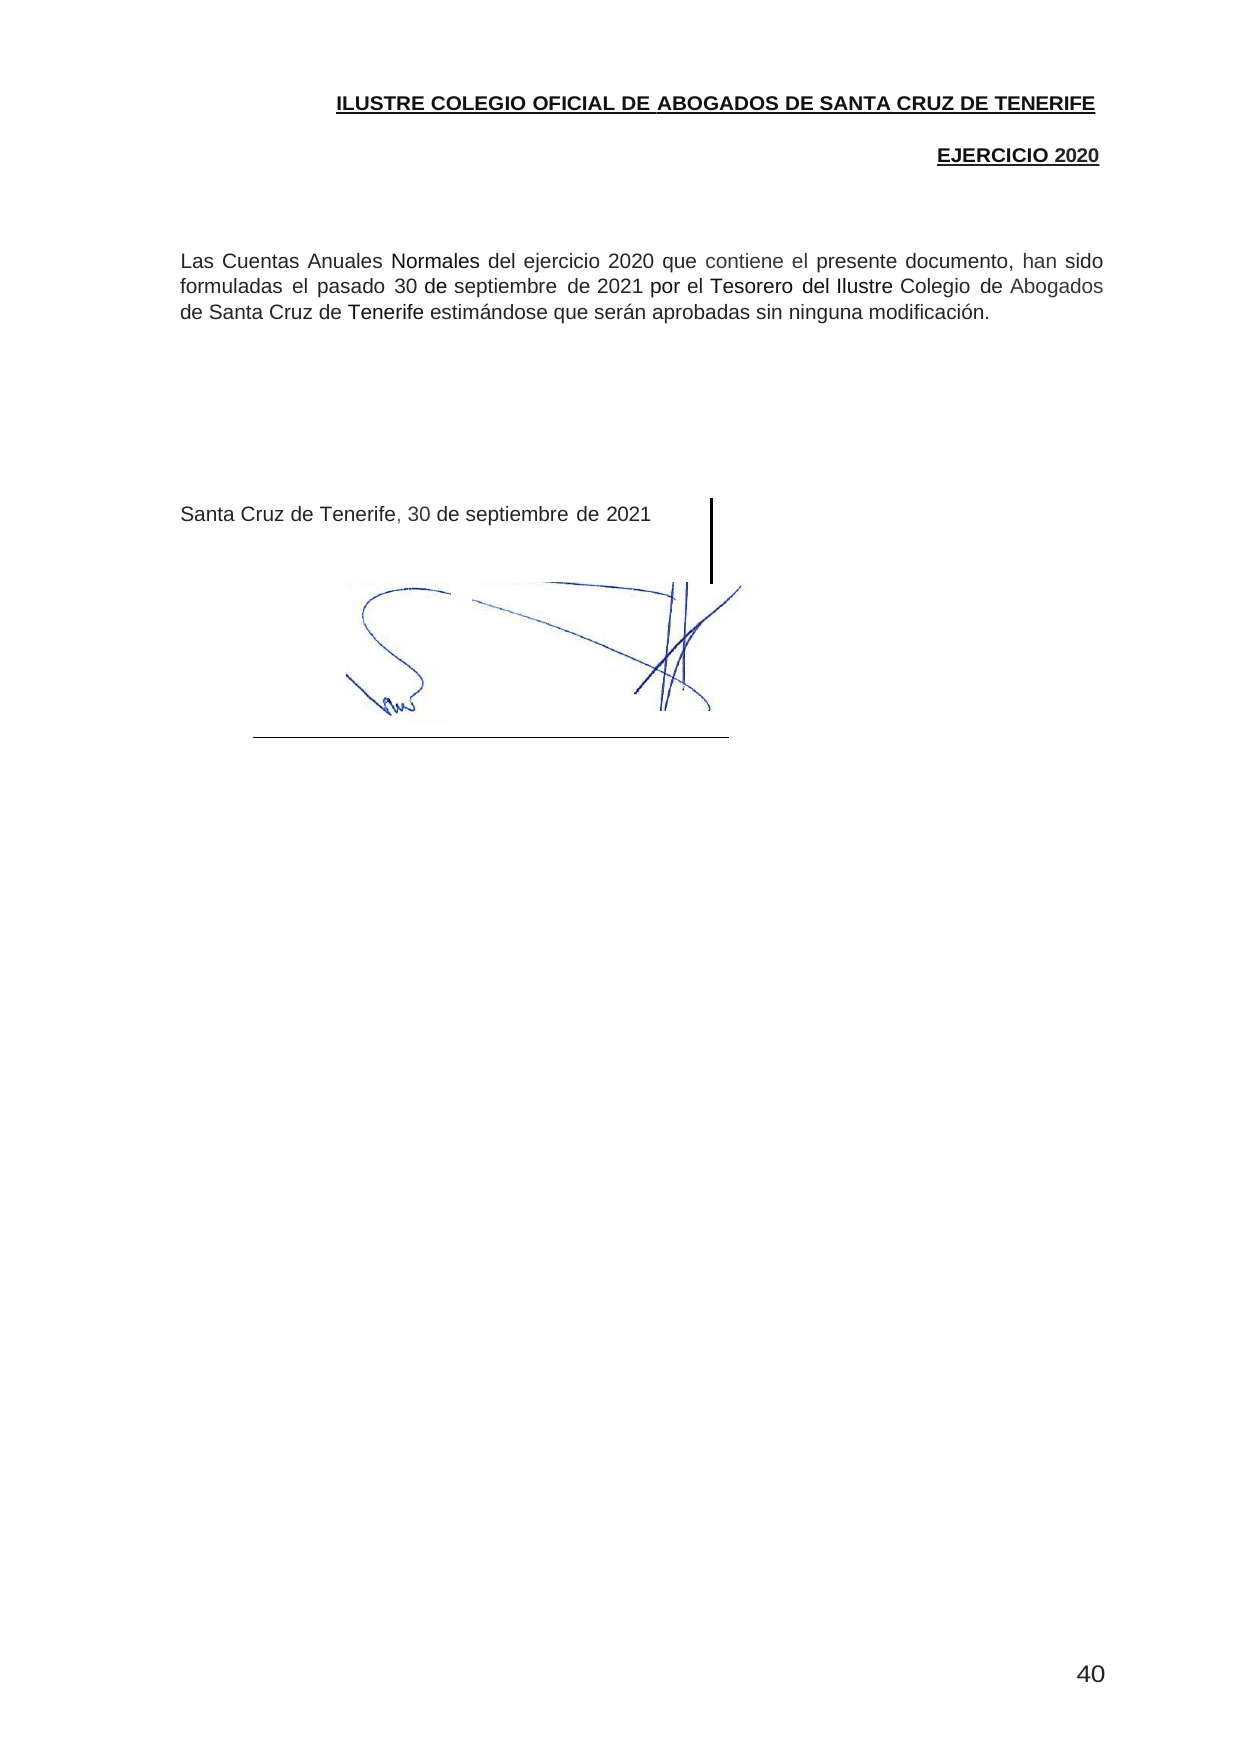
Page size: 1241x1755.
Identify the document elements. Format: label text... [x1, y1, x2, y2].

text Santa Cruz de Tenerife, 30 de septiembre de 2021 [180, 502, 710, 526]
text 40 [44, 1659, 1106, 1687]
text Las Cuentas Anuales Normales del ejercicio 2020 que contiene el presente documento, han sido formuladas el pasado 30 de septiembre de 2021 por el Tesorero del Ilustre Colegio de Abogados de Santa Cruz de Tenerife estimándose que serán aprobadas sin ninguna modificación. [180, 249, 1103, 323]
text [713, 502, 1241, 526]
